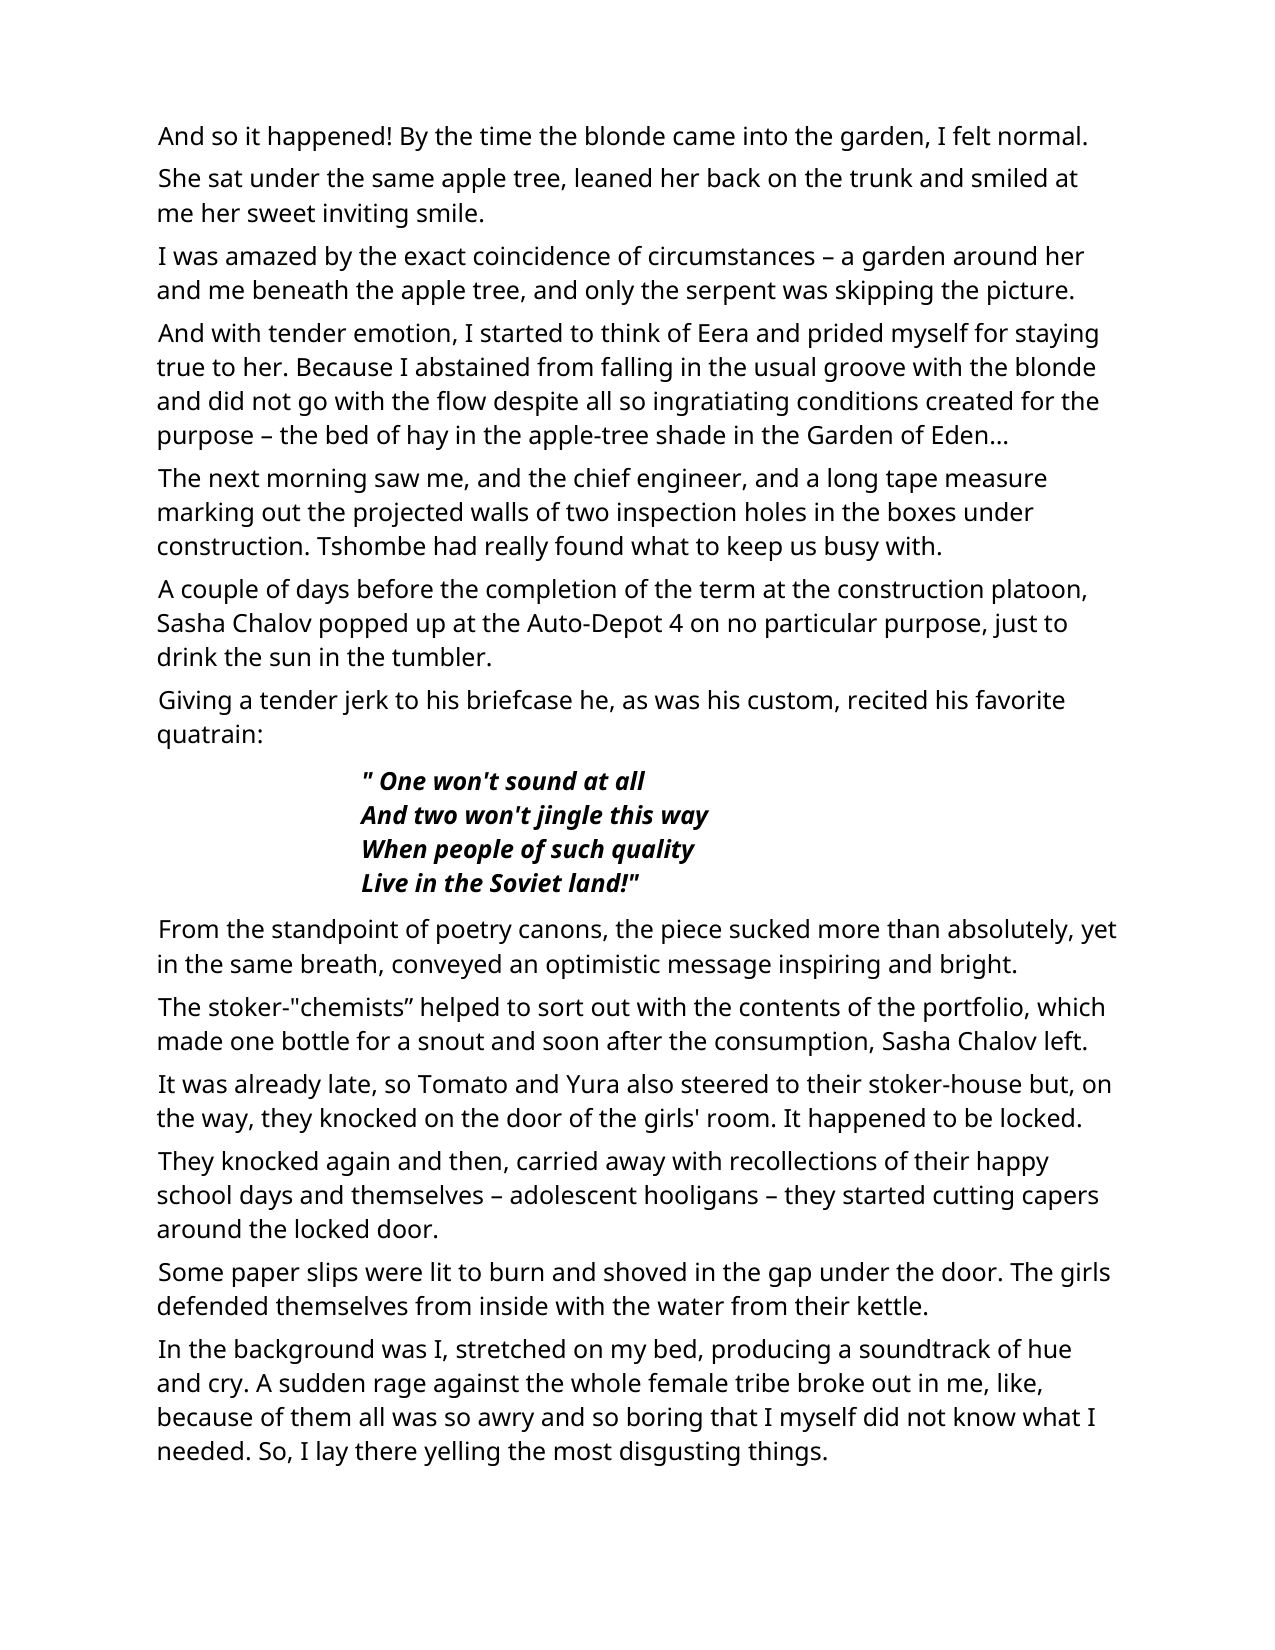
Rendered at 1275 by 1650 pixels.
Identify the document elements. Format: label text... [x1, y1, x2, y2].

text Giving a tender jerk to his briefcase he, as was his custom, recited his favorite quatrain: [156, 683, 1118, 751]
text A couple of days before the completion of the term at the construction platoon, Sasha Chalov popped up at the Auto-Depot 4 on no particular purpose, just to drink the sun in the tumbler. [156, 572, 1118, 674]
text And two won't jingle this way [286, 797, 1118, 832]
text " One won't sound at all [286, 763, 1118, 797]
text And so it happened! By the time the blonde came into the garden, I felt normal. [156, 118, 1118, 152]
text When people of such quality [286, 832, 1118, 866]
text It was already late, so Tomato and Yura also steered to their stoker-house but, on the way, they knocked on the door of the girls' room. It happened to be locked. [156, 1066, 1118, 1134]
text They knocked again and then, carried away with recollections of their happy school days and themselves – adolescent hooligans – they started cutting capers around the locked door. [156, 1143, 1118, 1246]
text The next morning saw me, and the chief engineer, and a long tape measure marking out the projected walls of two inspection holes in the boxes under construction. Tshombe had really found what to keep us busy with. [156, 461, 1118, 563]
text Some paper slips were lit to burn and shoved in the gap under the door. The girls defended themselves from inside with the water from their kettle. [156, 1254, 1118, 1323]
text Live in the Soviet land!" [286, 866, 1118, 900]
text I was amazed by the exact coincidence of circumstances – a garden around her and me beneath the apple tree, and only the serpent was skipping the picture. [156, 238, 1118, 306]
text From the standpoint of poetry canons, the piece sucked more than absolutely, yet in the same breath, conveyed an optimistic message inspiring and bright. [156, 912, 1118, 980]
text She sat under the same apple tree, leaned her back on the trunk and smiled at me her sweet inviting smile. [156, 161, 1118, 229]
text In the background was I, stretched on my bed, producing a soundtrack of hue and cry. A sudden rage against the whole female tribe broke out in me, like, because of them all was so awry and so boring that I myself did not know what I needed. So, I lay there yelling the most disgusting things. [156, 1332, 1118, 1468]
text And with tender emotion, I started to think of Eera and prided myself for staying true to her. Because I abstained from falling in the usual groove with the blonde and did not go with the flow despite all so ingratiating conditions created for the purpose – the bed of hay in the apple-tree shade in the Garden of Eden… [156, 315, 1118, 452]
text The stoker-"chemists” helped to sort out with the contents of the portfolio, which made one bottle for a snout and soon after the consumption, Sasha Chalov left. [156, 989, 1118, 1057]
